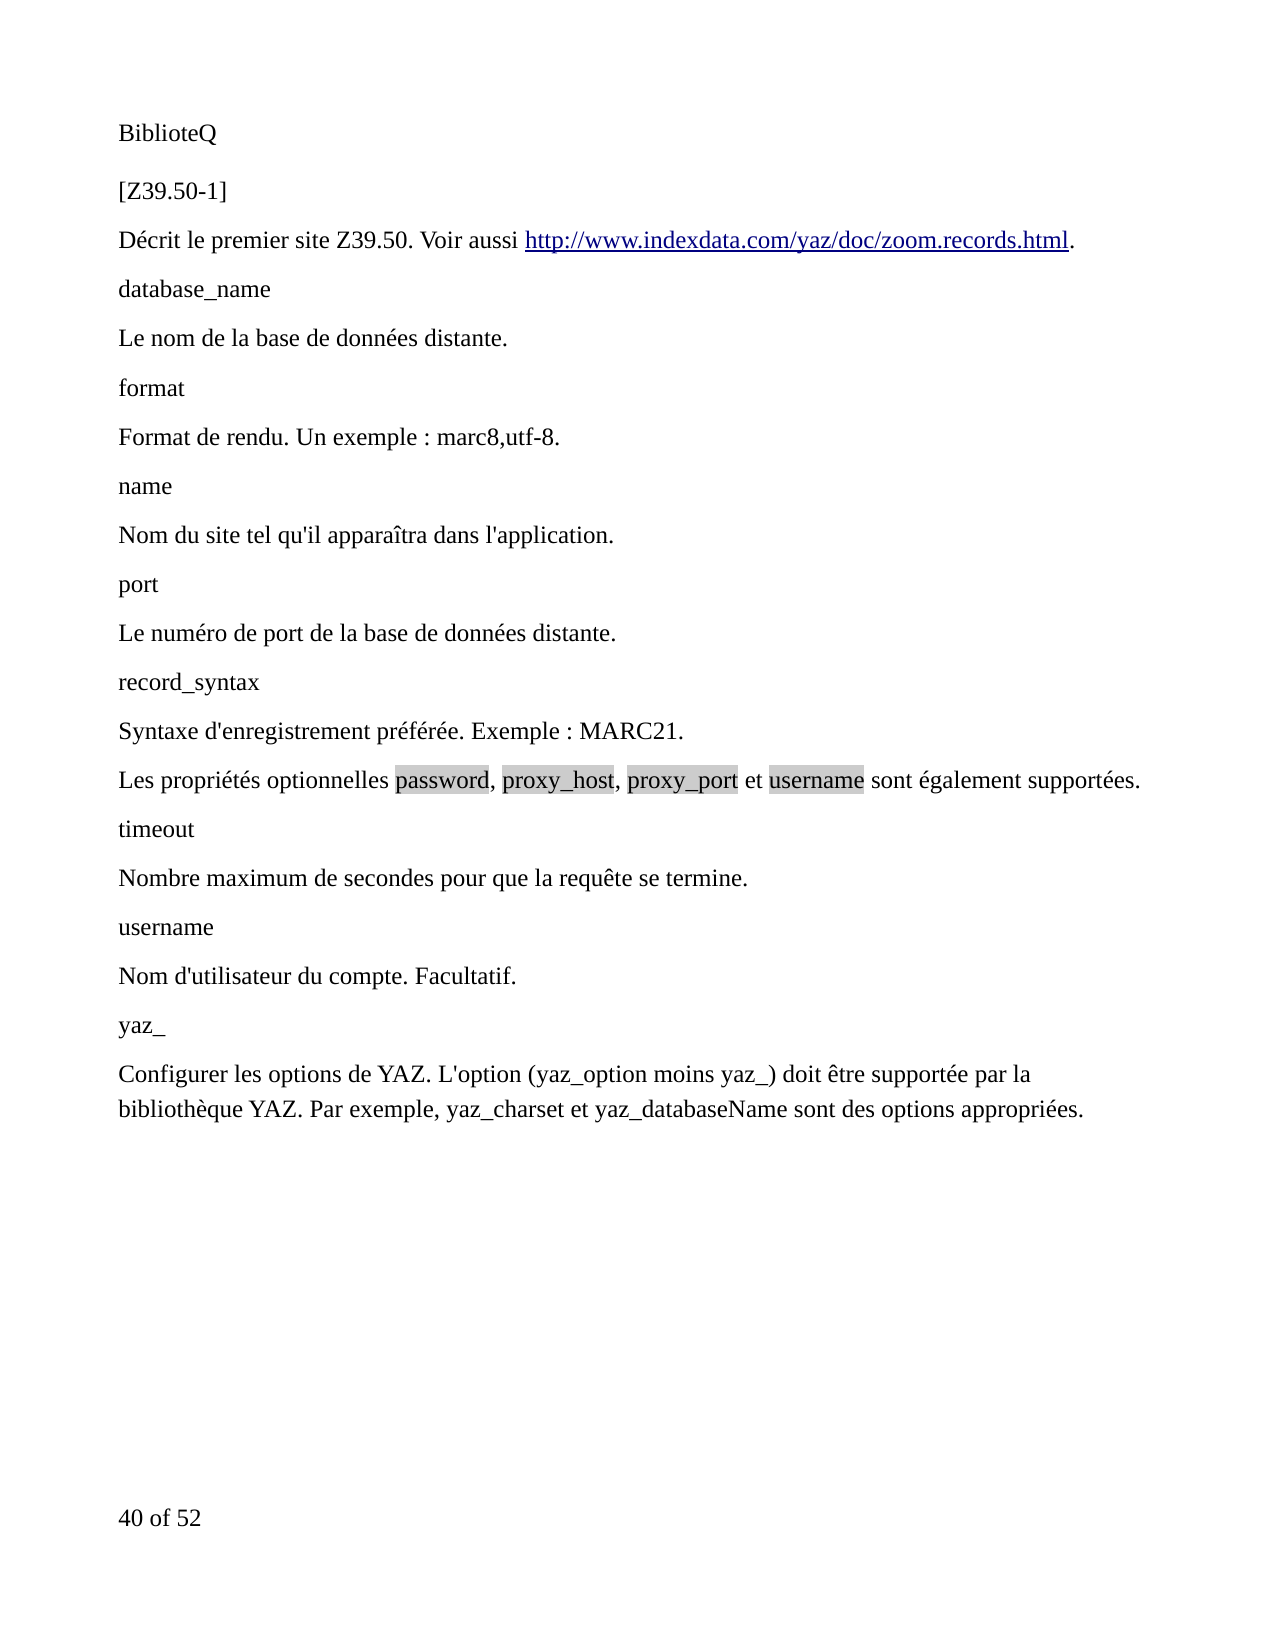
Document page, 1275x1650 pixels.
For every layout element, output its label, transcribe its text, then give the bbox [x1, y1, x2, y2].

text Nom d'utilisateur du compte. Facultatif. [118, 961, 1157, 990]
text yaz_ [118, 1010, 1157, 1039]
text Les propriétés optionnelles password, proxy_host, proxy_port et username sont également supportées. [118, 765, 1157, 794]
text Nom du site tel qu'il apparaîtra dans l'application. [118, 520, 1157, 548]
text Décrit le premier site Z39.50. Voir aussi http://www.indexdata.com/yaz/doc/zoom.records.html. [118, 225, 1157, 254]
text Le numéro de port de la base de données distante. [118, 618, 1157, 647]
text Format de rendu. Un exemple : marc8,utf-8. [118, 422, 1157, 450]
text record_syntax [118, 667, 1157, 696]
text Nombre maximum de secondes pour que la requête se termine. [118, 863, 1157, 892]
text name [118, 471, 1157, 499]
text port [118, 569, 1157, 598]
text Syntaxe d'enregistrement préférée. Exemple : MARC21. [118, 716, 1157, 745]
text [Z39.50-1] [118, 176, 1157, 205]
text Configurer les options de YAZ. L'option (yaz_option moins yaz_) doit être supportée par la bibliothèque YAZ. Par exemple, yaz_charset et yaz_databaseName sont des options appropriées. [118, 1059, 1157, 1123]
text username [118, 912, 1157, 941]
text timeout [118, 814, 1157, 843]
text database_name [118, 274, 1157, 303]
text format [118, 373, 1157, 401]
text Le nom de la base de données distante. [118, 323, 1157, 352]
